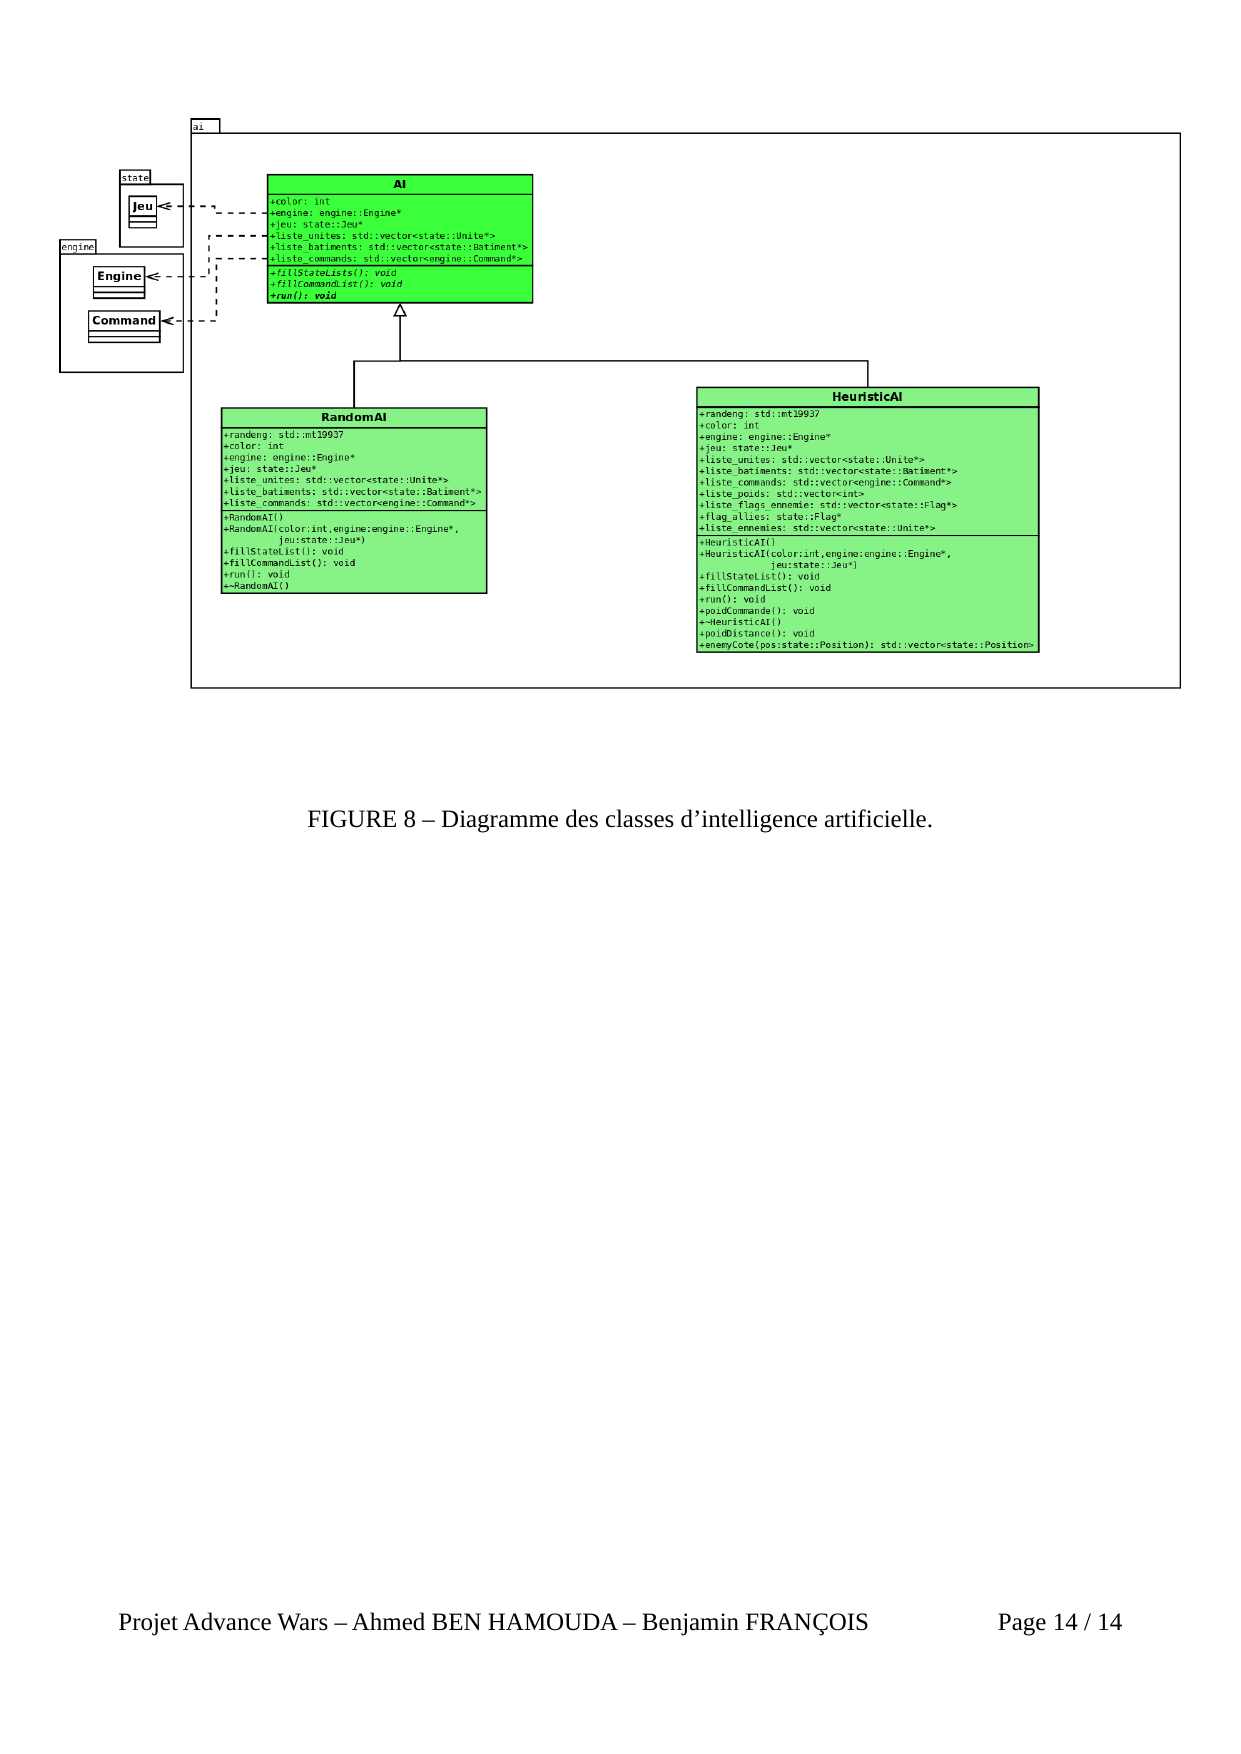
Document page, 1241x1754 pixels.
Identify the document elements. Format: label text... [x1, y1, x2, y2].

picture [59, 118, 1182, 689]
text FIGURE 8 – Diagramme des classes d’intelligence artificielle. [118, 804, 1122, 833]
